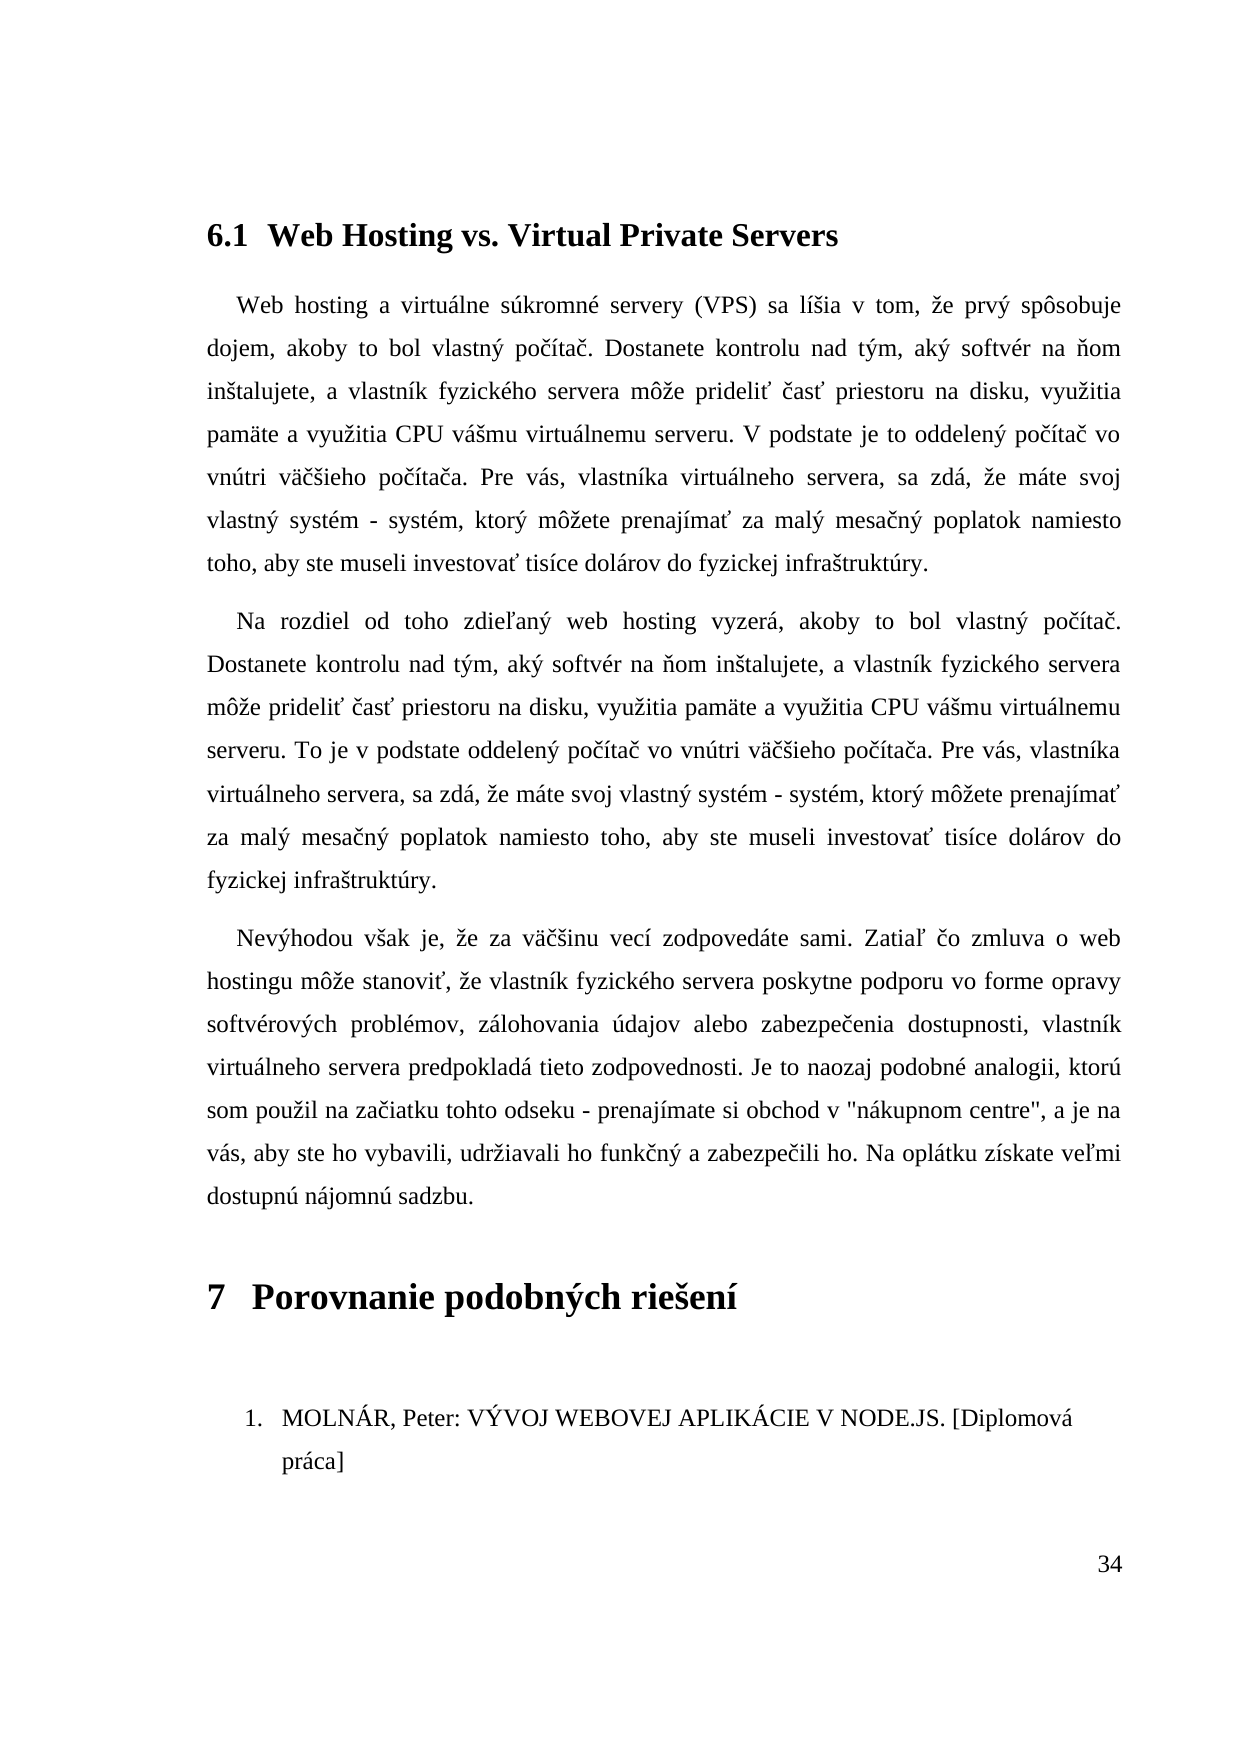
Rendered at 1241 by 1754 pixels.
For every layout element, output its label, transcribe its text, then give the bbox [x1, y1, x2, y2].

subtitle Porovnanie podobných riešení [207, 1274, 1122, 1318]
subtitle Web Hosting vs. Virtual Private Servers [207, 216, 1122, 254]
list MOLNÁR, Peter: VÝVOJ WEBOVEJ APLIKÁCIE V NODE.JS. [Diplomová práca] [244, 1403, 1122, 1475]
text Web hosting a virtuálne súkromné servery (VPS) sa líšia v tom, že prvý spôsobuje dojem, akoby to bol vlastný počítač. Dostanete kontrolu nad tým, aký softvér na ňom inštalujete, a vlastník fyzického servera môže prideliť časť priestoru na disku, využitia pamäte a využitia CPU vášmu virtuálnemu serveru. V podstate je to oddelený počítač vo vnútri väčšieho počítača. Pre vás, vlastníka virtuálneho servera, sa zdá, že máte svoj vlastný systém - systém, ktorý môžete prenajímať za malý mesačný poplatok namiesto toho, aby ste museli investovať tisíce dolárov do fyzickej infraštruktúry. [207, 290, 1122, 577]
text Nevýhodou však je, že za väčšinu vecí zodpovedáte sami. Zatiaľ čo zmluva o web hostingu môže stanoviť, že vlastník fyzického servera poskytne podporu vo forme opravy softvérových problémov, zálohovania údajov alebo zabezpečenia dostupnosti, vlastník virtuálneho servera predpokladá tieto zodpovednosti. Je to naozaj podobné analogii, ktorú som použil na začiatku tohto odseku - prenajímate si obchod v "nákupnom centre", a je na vás, aby ste ho vybavili, udržiavali ho funkčný a zabezpečili ho. Na oplátku získate veľmi dostupnú nájomnú sadzbu. [207, 923, 1122, 1210]
text Na rozdiel od toho zdieľaný web hosting vyzerá, akoby to bol vlastný počítač. Dostanete kontrolu nad tým, aký softvér na ňom inštalujete, a vlastník fyzického servera môže prideliť časť priestoru na disku, využitia pamäte a využitia CPU vášmu virtuálnemu serveru. To je v podstate oddelený počítač vo vnútri väčšieho počítača. Pre vás, vlastníka virtuálneho servera, sa zdá, že máte svoj vlastný systém - systém, ktorý môžete prenajímať za malý mesačný poplatok namiesto toho, aby ste museli investovať tisíce dolárov do fyzickej infraštruktúry. [207, 606, 1122, 894]
